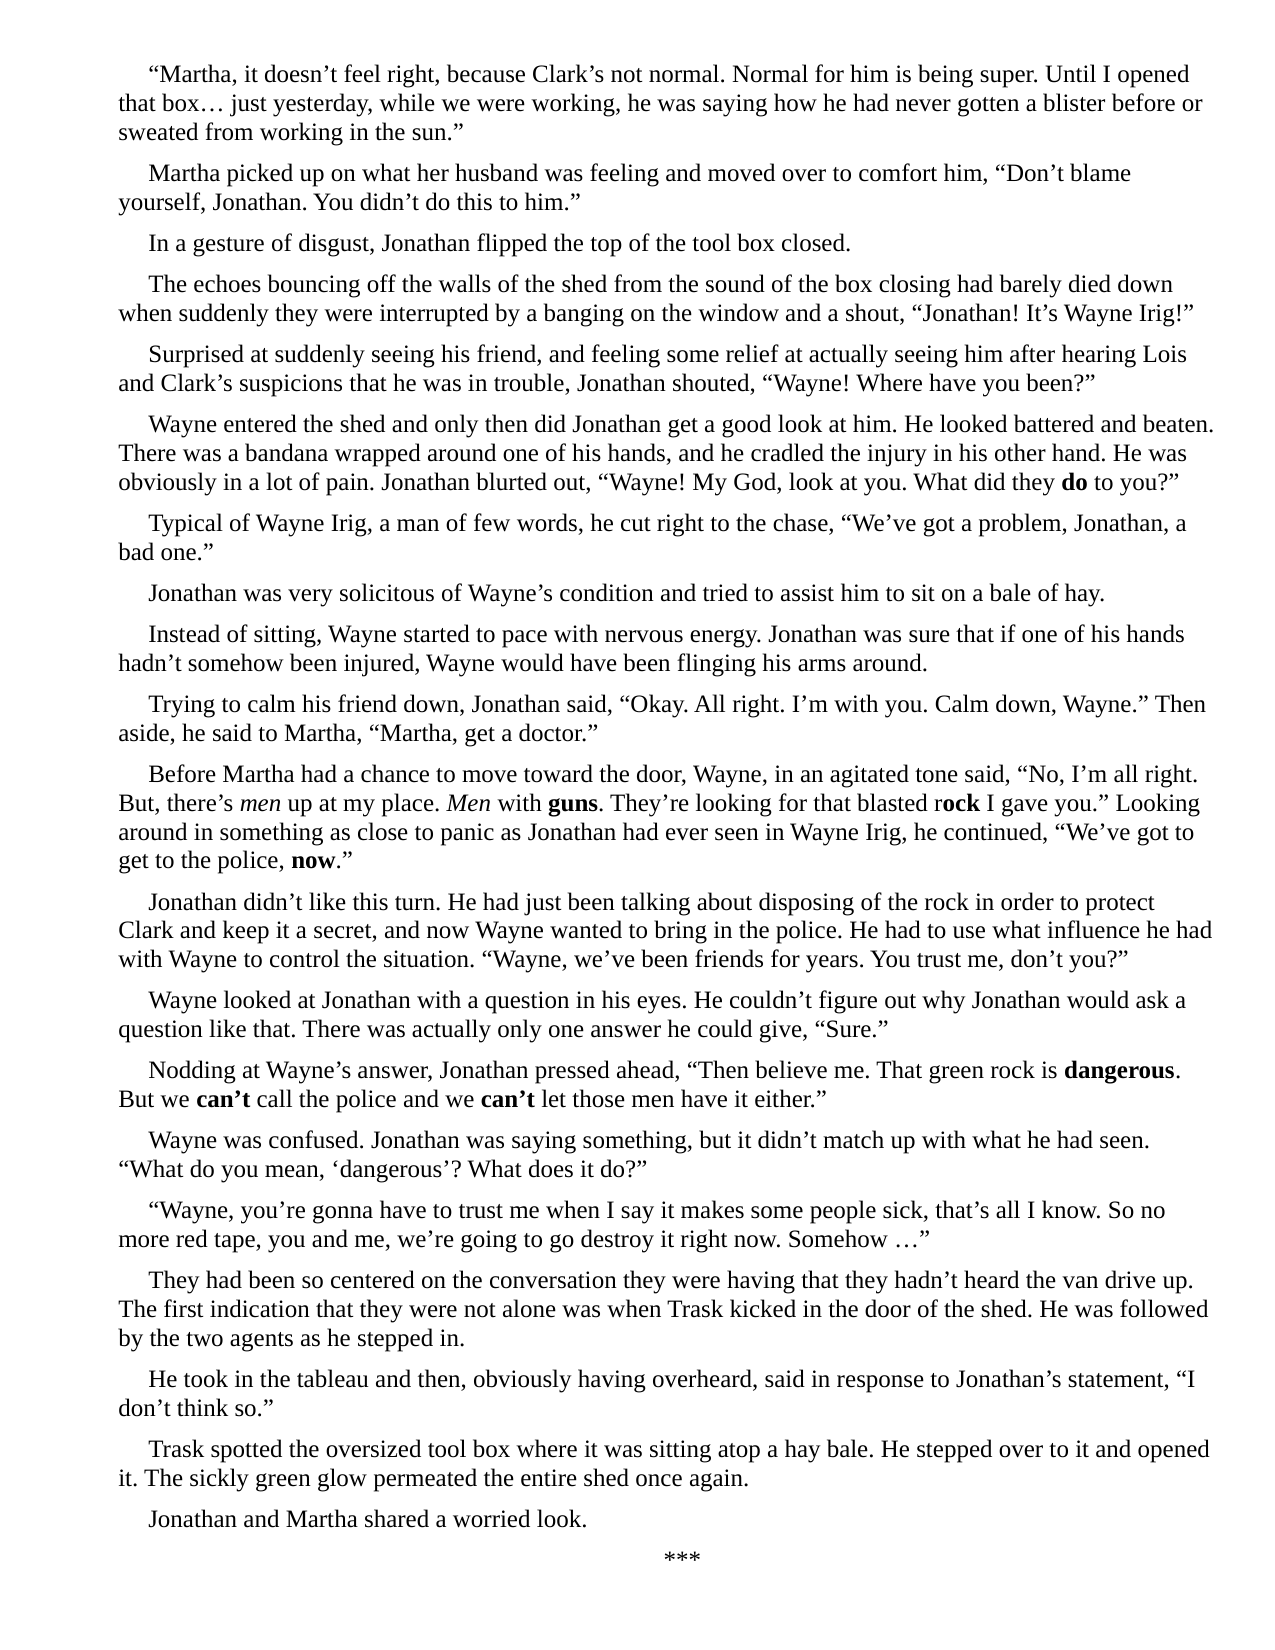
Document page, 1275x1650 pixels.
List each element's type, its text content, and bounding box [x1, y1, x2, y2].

text They had been so centered on the conversation they were having that they hadn’t heard the van drive up. The first indication that they were not alone was when Trask kicked in the door of the shed. He was followed by the two agents as he stepped in. [118, 1265, 1216, 1352]
text “Wayne, you’re gonna have to trust me when I say it makes some people sick, that’s all I know. So no more red tape, you and me, we’re going to go destroy it right now. Somehow …” [118, 1195, 1216, 1253]
text Before Martha had a chance to move toward the door, Wayne, in an agitated tone said, “No, I’m all right. But, there’s men up at my place. Men with guns. They’re looking for that blasted rock I gave you.” Looking around in something as close to panic as Jonathan had ever seen in Wayne Irig, he continued, “We’ve got to get to the police, now.” [118, 759, 1216, 874]
text In a gesture of disgust, Jonathan flipped the top of the tool box closed. [118, 228, 1216, 257]
text Nodding at Wayne’s answer, Jonathan pressed ahead, “Then believe me. That green rock is dangerous. But we can’t call the police and we can’t let those men have it either.” [118, 1055, 1216, 1113]
text “Martha, it doesn’t feel right, because Clark’s not normal. Normal for him is being super. Until I opened that box… just yesterday, while we were working, he was saying how he had never gotten a blister before or sweated from working in the sun.” [118, 59, 1216, 145]
text Surprised at suddenly seeing his friend, and feeling some relief at actually seeing him after hearing Lois and Clark’s suspicions that he was in trouble, Jonathan shouted, “Wayne! Where have you been?” [118, 339, 1216, 397]
text Instead of sitting, Wayne started to pace with nervous energy. Jonathan was sure that if one of his hands hadn’t somehow been injured, Wayne would have been flinging his arms around. [118, 619, 1216, 677]
text Jonathan didn’t like this turn. He had just been talking about disposing of the rock in order to protect Clark and keep it a secret, and now Wayne wanted to bring in the police. He had to use what influence he had with Wayne to control the situation. “Wayne, we’ve been friends for years. You trust me, don’t you?” [118, 887, 1216, 973]
text Martha picked up on what her husband was feeling and moved over to comfort him, “Don’t blame yourself, Jonathan. You didn’t do this to him.” [118, 158, 1216, 215]
text Wayne was confused. Jonathan was saying something, but it didn’t match up with what he had seen. “What do you mean, ‘dangerous’? What does it do?” [118, 1125, 1216, 1183]
text The echoes bouncing off the walls of the shed from the sound of the box closing had barely died down when suddenly they were interrupted by a banging on the window and a shout, “Jonathan! It’s Wayne Irig!” [118, 269, 1216, 327]
text Wayne entered the shed and only then did Jonathan get a good look at him. He looked battered and beaten. There was a bandana wrapped around one of his hands, and he cradled the injury in his other hand. He was obviously in a lot of pain. Jonathan blurted out, “Wayne! My God, look at you. What did they do to you?” [118, 409, 1216, 495]
text Trying to calm his friend down, Jonathan said, “Okay. All right. I’m with you. Calm down, Wayne.” Then aside, he said to Martha, “Martha, get a doctor.” [118, 689, 1216, 747]
text Jonathan and Martha shared a worried look. [118, 1504, 1216, 1533]
text Typical of Wayne Irig, a man of few words, he cut right to the chase, “We’ve got a problem, Jonathan, a bad one.” [118, 508, 1216, 565]
text Wayne looked at Jonathan with a question in his eyes. He couldn’t figure out why Jonathan would ask a question like that. There was actually only one answer he could give, “Sure.” [118, 985, 1216, 1043]
text He took in the tableau and then, obviously having overheard, said in response to Jonathan’s statement, “I don’t think so.” [118, 1364, 1216, 1422]
text Jonathan was very solicitous of Wayne’s condition and tried to assist him to sit on a bale of hay. [118, 578, 1216, 607]
text *** [118, 1545, 1216, 1574]
text Trask spotted the oversized tool box where it was sitting atop a hay bale. He stepped over to it and opened it. The sickly green glow permeated the entire shed once again. [118, 1434, 1216, 1492]
